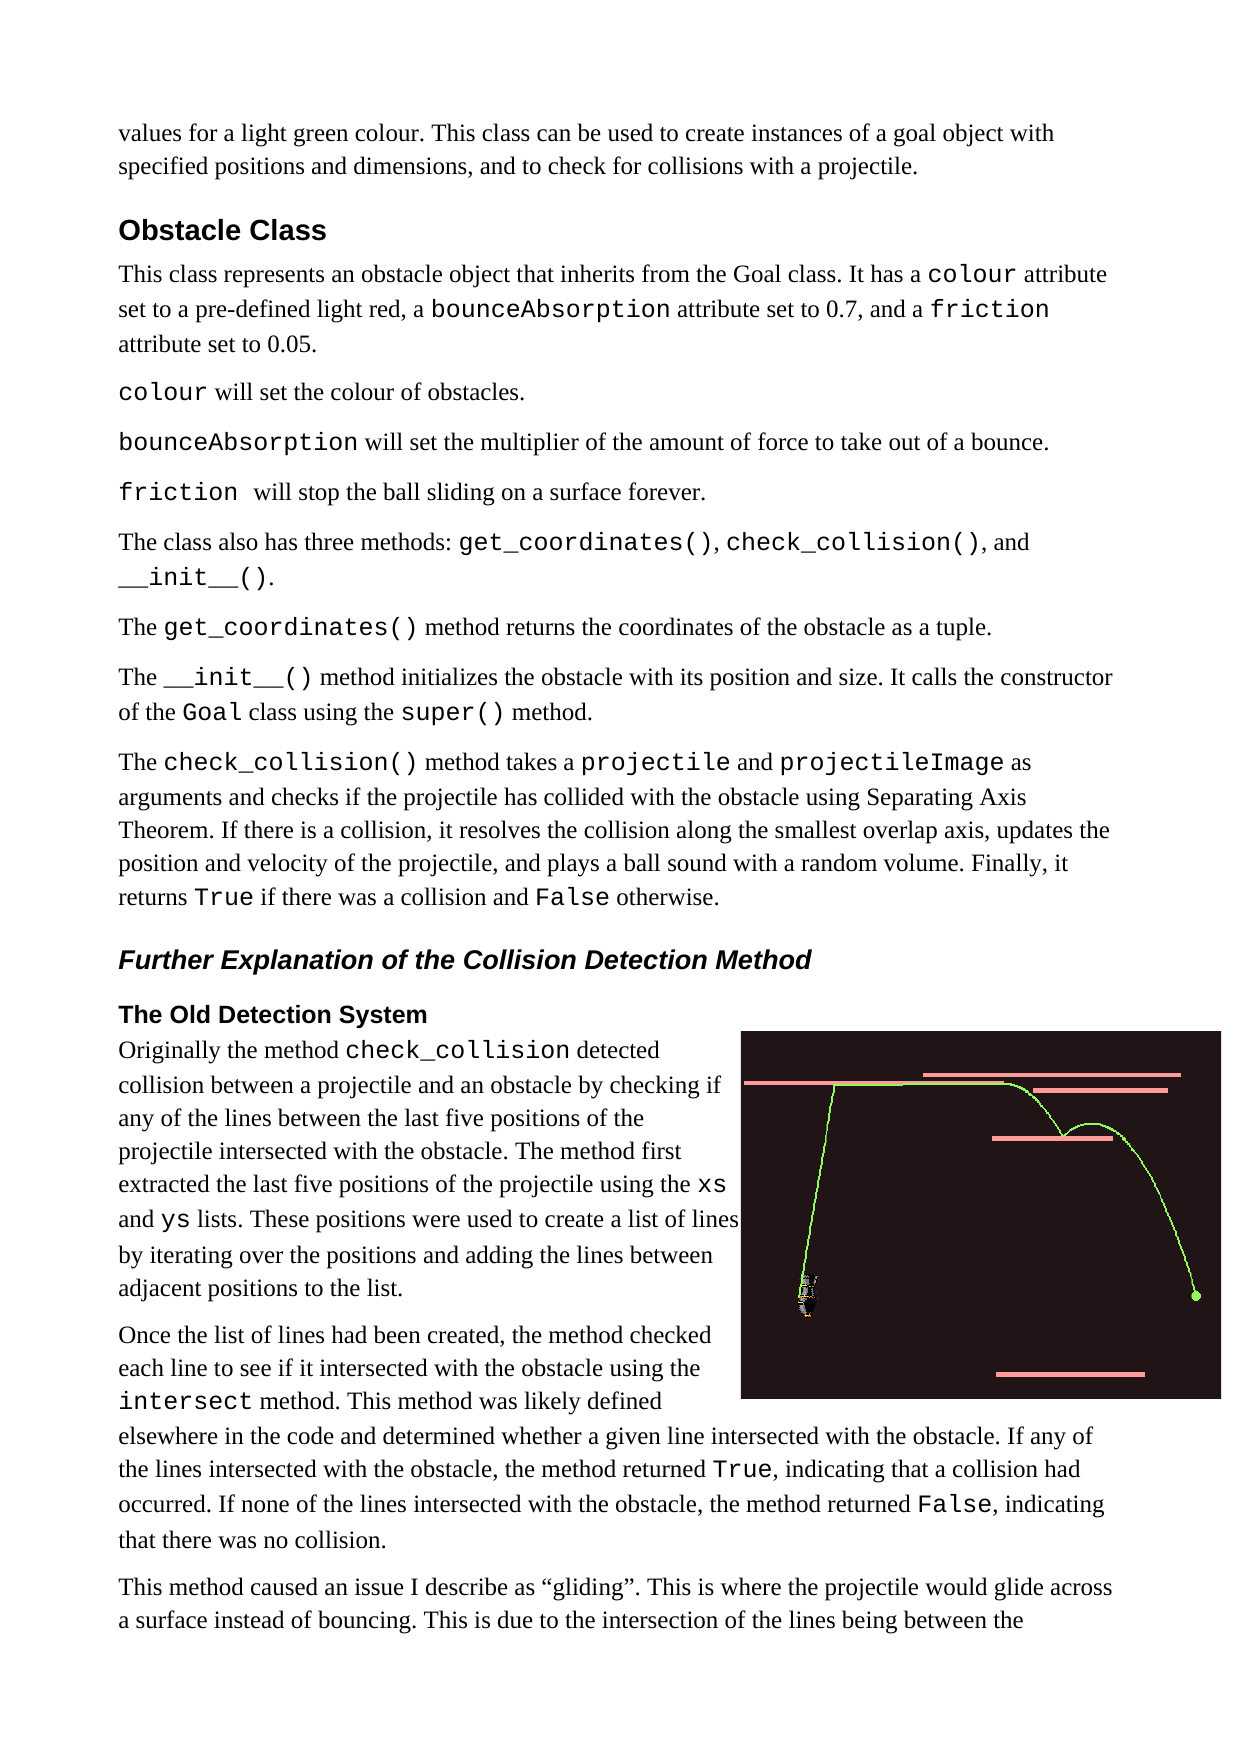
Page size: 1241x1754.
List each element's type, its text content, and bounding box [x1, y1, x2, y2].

picture [740, 1031, 1222, 1399]
text The check_collision() method takes a projectile and projectileImage as arguments and checks if the projectile has collided with the obstacle using Separating Axis Theorem. If there is a collision, it resolves the collision along the smallest overlap axis, updates the position and velocity of the projectile, and plays a ball sound with a random volume. Finally, it returns True if there was a collision and False otherwise. [118, 747, 1122, 912]
text The get_coordinates() method returns the coordinates of the obstacle as a tuple. [118, 612, 1122, 643]
text colour will set the colour of obstacles. [118, 377, 1122, 408]
subtitle Obstacle Class [118, 213, 1122, 247]
subtitle The Old Detection System [118, 1000, 1122, 1029]
text Once the list of lines had been created, the method checked each line to see if it intersected with the obstacle using the intersect method. This method was likely defined elsewhere in the code and determined whether a given line intersected with the obstacle. If any of the lines intersected with the obstacle, the method returned True, indicating that a collision had occurred. If none of the lines intersected with the obstacle, the method returned False, indicating that there was no collision. [118, 1320, 1122, 1553]
text Originally the method check_collision detected collision between a projectile and an obstacle by checking if any of the lines between the last five positions of the projectile intersected with the obstacle. The method first extracted the last five positions of the projectile using the xs and ys lists. These positions were used to create a list of lines by iterating over the positions and adding the lines between adjacent positions to the list. [118, 1035, 740, 1301]
subtitle Further Explanation of the Collision Detection Method [118, 944, 1122, 975]
text values for a light green colour. This class can be used to create instances of a goal object with specified positions and dimensions, and to check for collisions with a projectile. [118, 118, 1122, 180]
text friction will stop the ball sliding on a surface forever. [118, 477, 1122, 508]
text This method caused an issue I describe as “gliding”. This is where the projectile would glide across a surface instead of bouncing. This is due to the intersection of the lines being between the [118, 1572, 1122, 1634]
text The class also has three methods: get_coordinates(), check_collision(), and __init__(). [118, 527, 1122, 593]
text bounceAbsorption will set the multiplier of the amount of force to take out of a bounce. [118, 427, 1122, 458]
text This class represents an obstacle object that inherits from the Goal class. It has a colour attribute set to a pre-defined light red, a bounceAbsorption attribute set to 0.7, and a friction attribute set to 0.05. [118, 259, 1122, 358]
text The __init__() method initializes the obstacle with its position and size. It calls the constructor of the Goal class using the super() method. [118, 662, 1122, 728]
